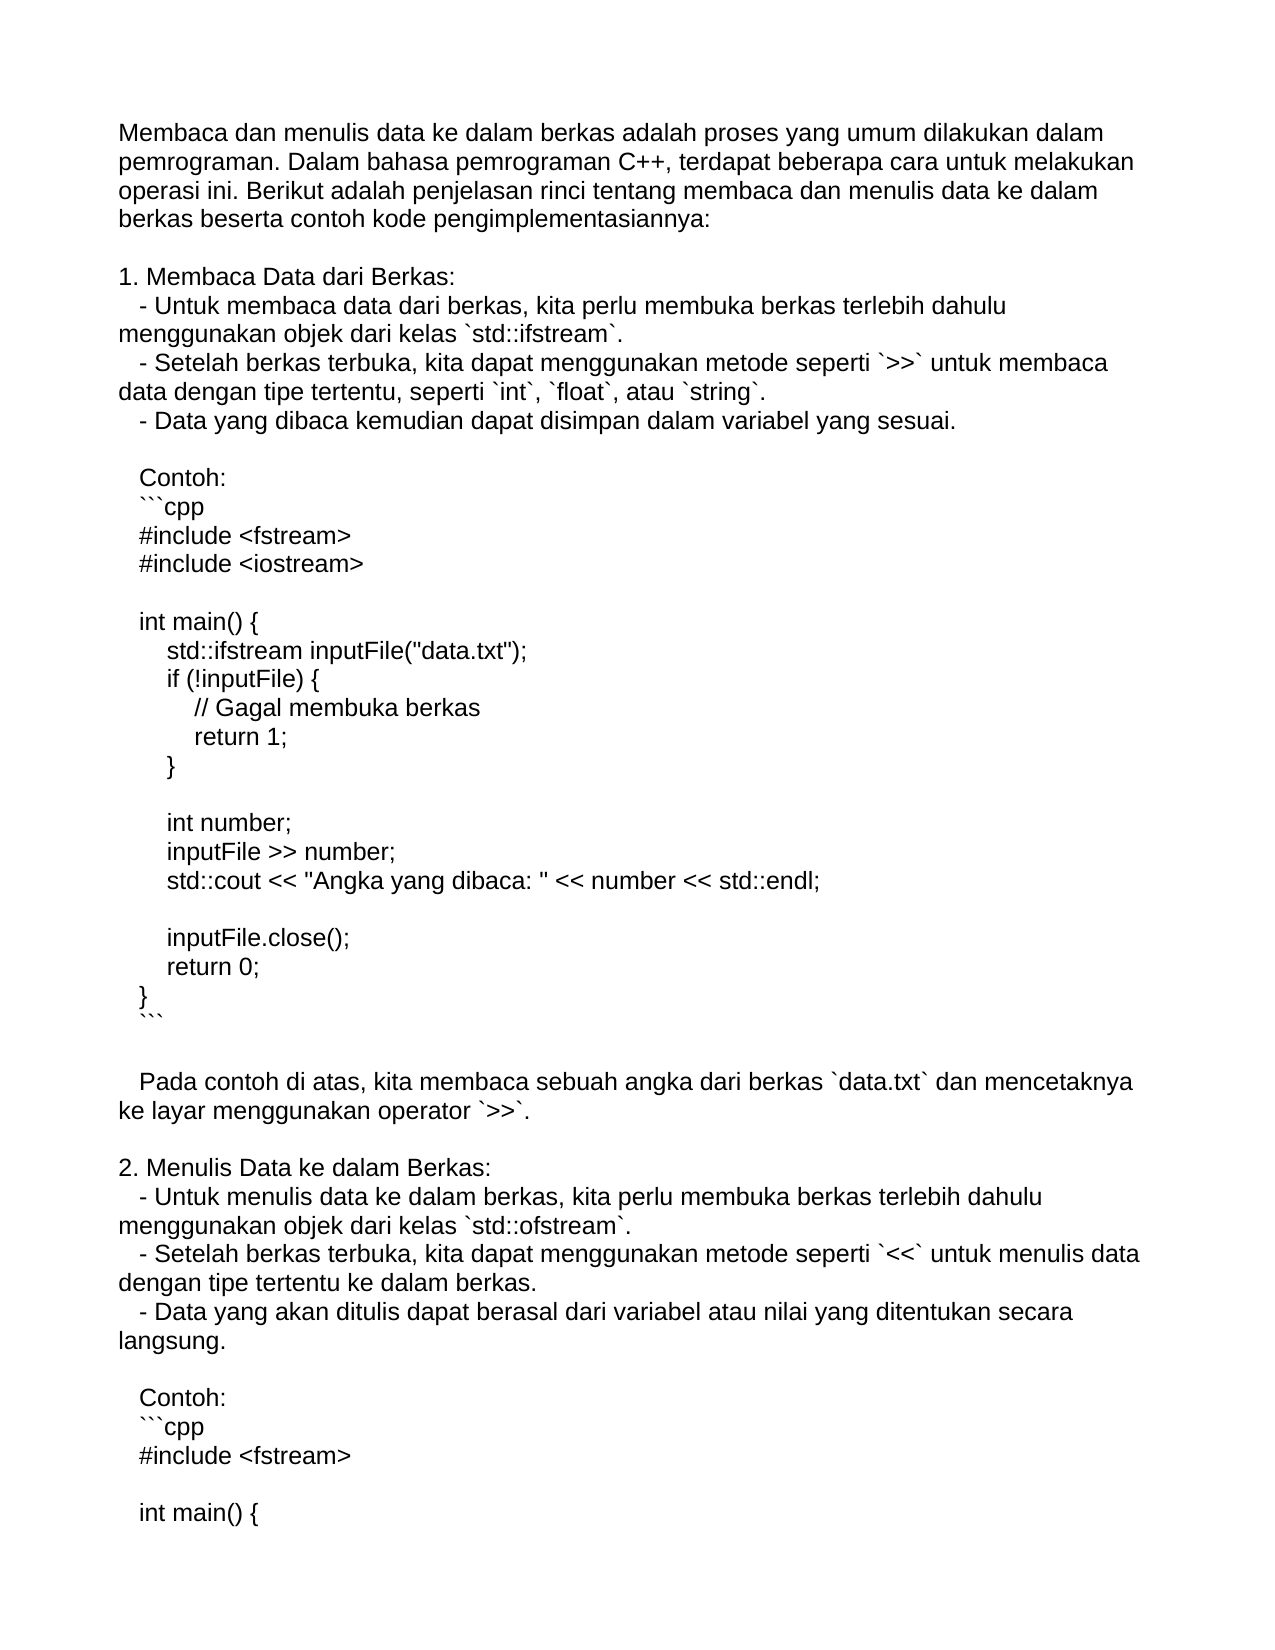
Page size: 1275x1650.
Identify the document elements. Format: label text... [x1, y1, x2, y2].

text - Data yang akan ditulis dapat berasal dari variabel atau nilai yang ditentukan secara langsung. [118, 1297, 1157, 1354]
text - Setelah berkas terbuka, kita dapat menggunakan metode seperti `>>` untuk membaca data dengan tipe tertentu, seperti `int`, `float`, atau `string`. [118, 348, 1157, 406]
text inputFile >> number; [118, 837, 1157, 866]
text #include <fstream> [118, 1441, 1157, 1469]
text Pada contoh di atas, kita membaca sebuah angka dari berkas `data.txt` dan mencetaknya ke layar menggunakan operator `>>`. [118, 1067, 1157, 1124]
text #include <fstream> [118, 521, 1157, 549]
text int number; [118, 808, 1157, 837]
text Membaca dan menulis data ke dalam berkas adalah proses yang umum dilakukan dalam pemrograman. Dalam bahasa pemrograman C++, terdapat beberapa cara untuk melakukan operasi ini. Berikut adalah penjelasan rinci tentang membaca dan menulis data ke dalam berkas beserta contoh kode pengimplementasiannya: [118, 118, 1157, 233]
text #include <iostream> [118, 549, 1157, 578]
text Contoh: [118, 463, 1157, 492]
text ```cpp [118, 1412, 1157, 1441]
text std::ifstream inputFile("data.txt"); [118, 636, 1157, 664]
text return 1; [118, 722, 1157, 751]
text - Untuk membaca data dari berkas, kita perlu membuka berkas terlebih dahulu menggunakan objek dari kelas `std::ifstream`. [118, 291, 1157, 348]
text return 0; [118, 952, 1157, 981]
text ``` [118, 1009, 1157, 1038]
text int main() { [118, 1498, 1157, 1527]
text } [118, 751, 1157, 779]
text Contoh: [118, 1383, 1157, 1412]
text } [118, 981, 1157, 1009]
text 1. Membaca Data dari Berkas: [118, 262, 1157, 291]
text std::cout << "Angka yang dibaca: " << number << std::endl; [118, 866, 1157, 894]
text // Gagal membuka berkas [118, 693, 1157, 722]
text ```cpp [118, 492, 1157, 521]
text - Data yang dibaca kemudian dapat disimpan dalam variabel yang sesuai. [118, 406, 1157, 434]
text int main() { [118, 607, 1157, 636]
text if (!inputFile) { [118, 664, 1157, 693]
text inputFile.close(); [118, 923, 1157, 952]
text 2. Menulis Data ke dalam Berkas: [118, 1153, 1157, 1182]
text - Untuk menulis data ke dalam berkas, kita perlu membuka berkas terlebih dahulu menggunakan objek dari kelas `std::ofstream`. [118, 1182, 1157, 1239]
text - Setelah berkas terbuka, kita dapat menggunakan metode seperti `<<` untuk menulis data dengan tipe tertentu ke dalam berkas. [118, 1239, 1157, 1297]
